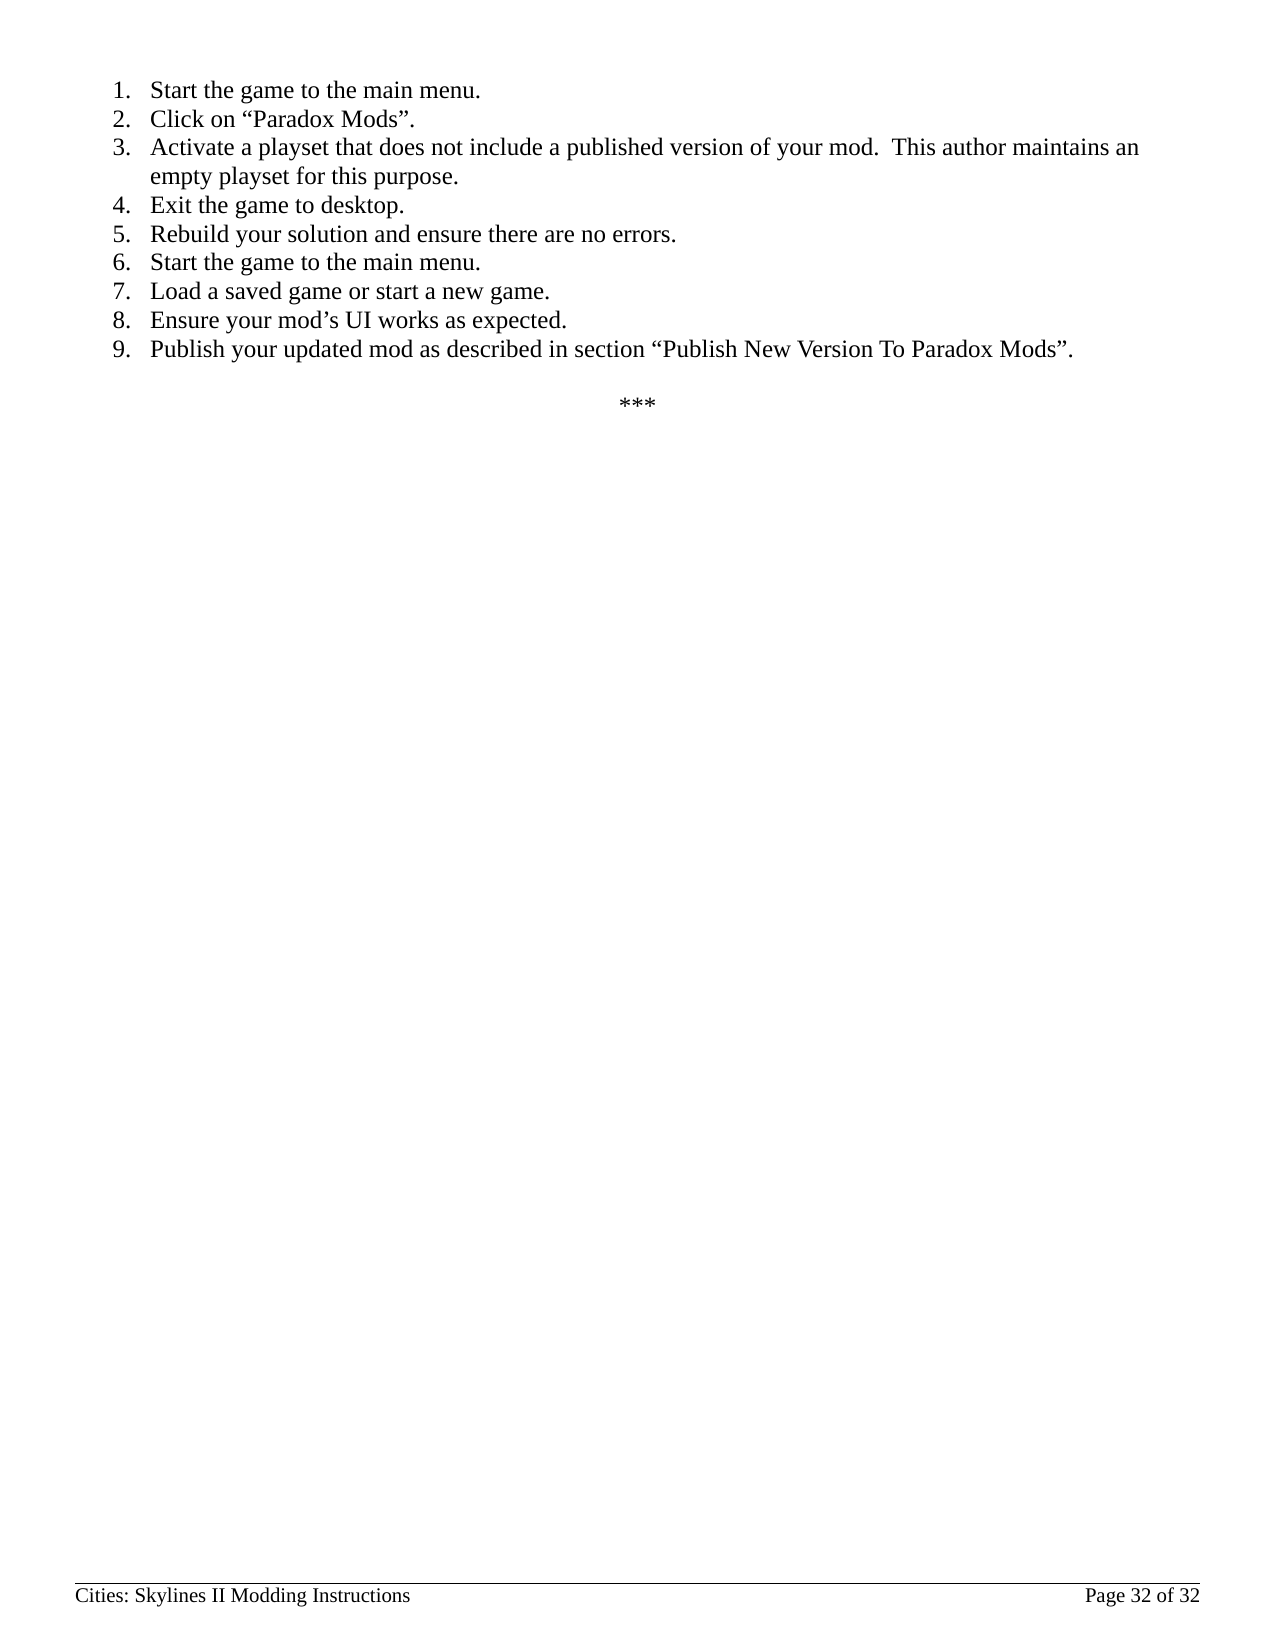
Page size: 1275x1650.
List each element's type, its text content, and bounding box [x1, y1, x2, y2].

list Load a saved game or start a new game. [112, 276, 1200, 305]
list Start the game to the main menu. [112, 247, 1200, 276]
list Publish your updated mod as described in section “Publish New Version To Paradox Mods”. [112, 334, 1200, 362]
list Ensure your mod’s UI works as expected. [112, 305, 1200, 334]
list Activate a playset that does not include a published version of your mod. This author maintains an empty playset for this purpose. [112, 132, 1200, 190]
list Rebuild your solution and ensure there are no errors. [112, 219, 1200, 247]
list Click on “Paradox Mods”. [112, 104, 1200, 132]
list Exit the game to desktop. [112, 190, 1200, 219]
text *** [75, 391, 1200, 420]
list Start the game to the main menu. [112, 75, 1200, 104]
